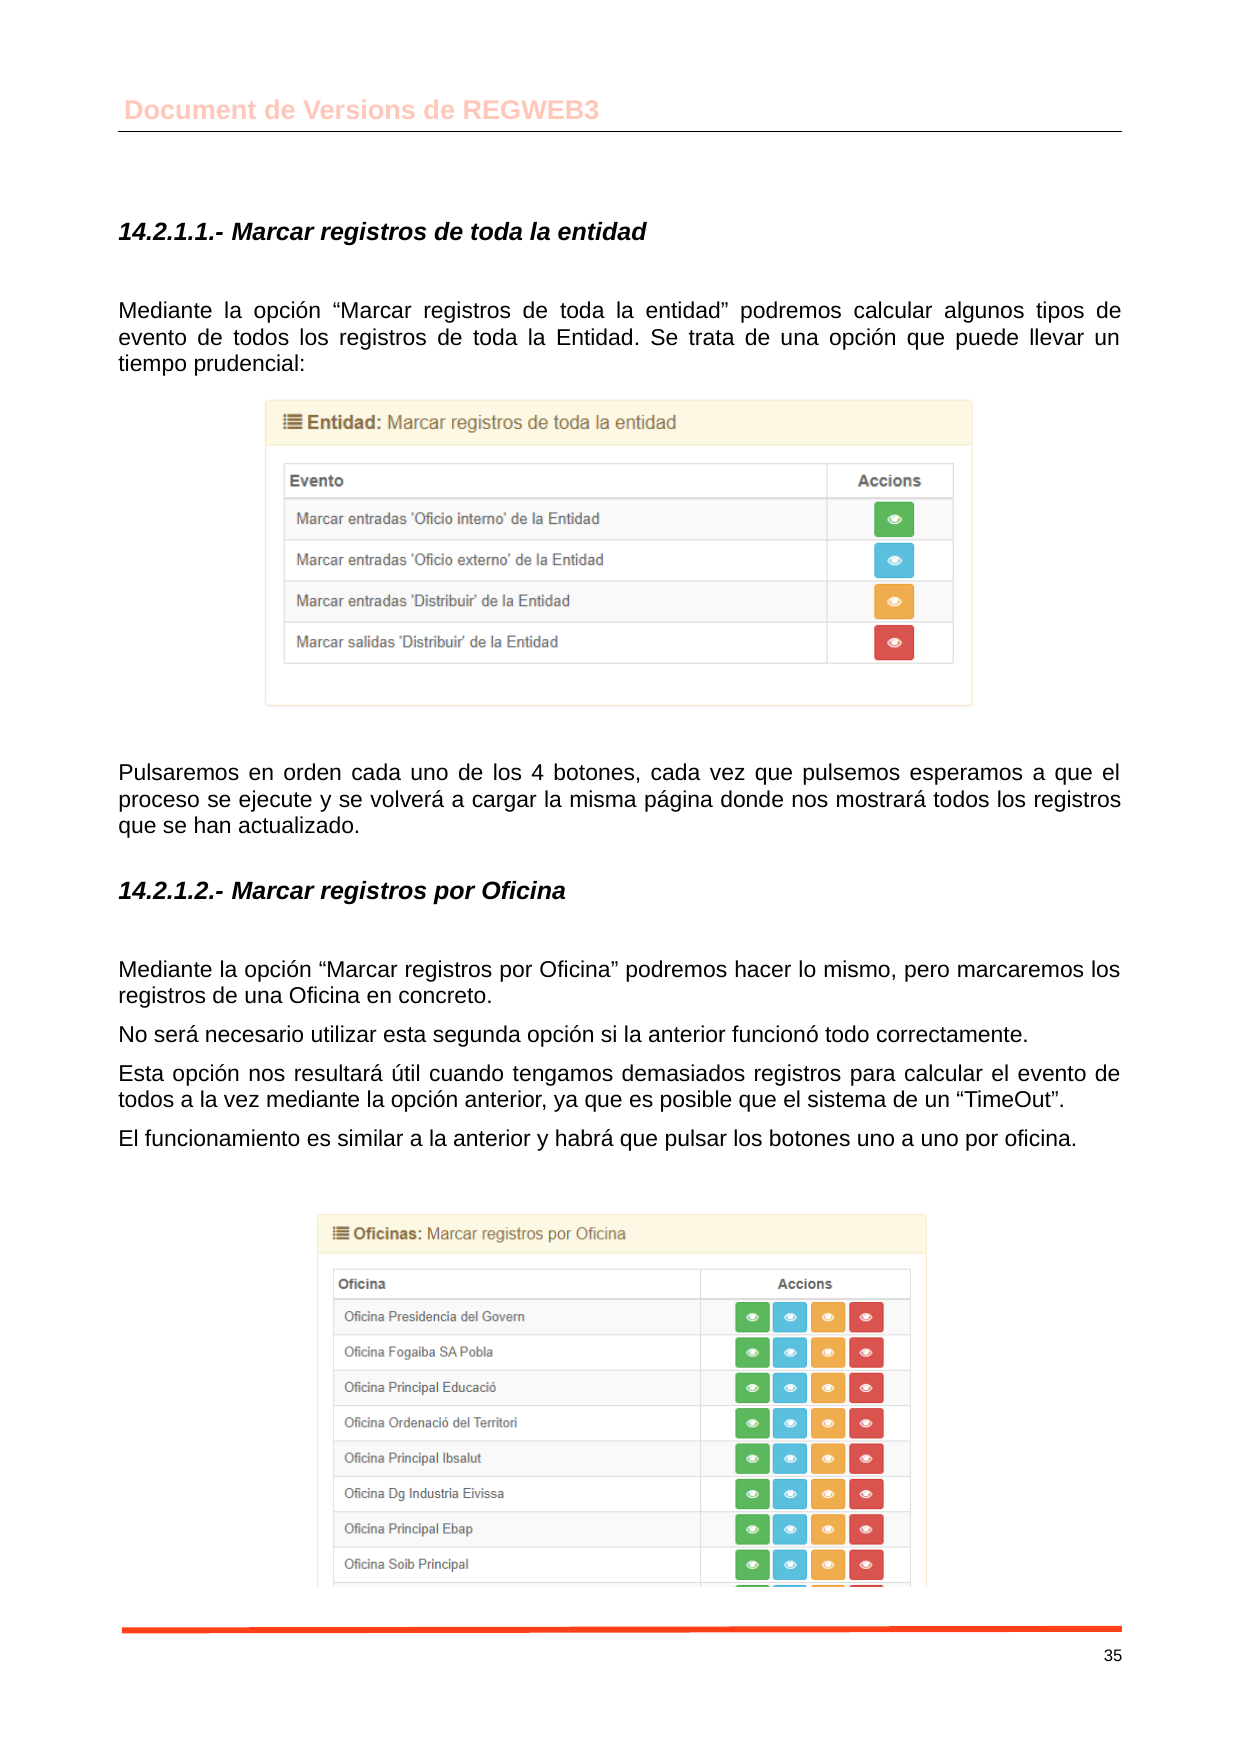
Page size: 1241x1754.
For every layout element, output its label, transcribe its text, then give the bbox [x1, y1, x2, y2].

subtitle Marcar registros de toda la entidad [118, 217, 1122, 246]
text Mediante la opción “Marcar registros de toda la entidad” podremos calcular algunos tipos de evento de todos los registros de toda la Entidad. Se trata de una opción que puede llevar un tiempo prudencial: [118, 297, 1122, 376]
picture [258, 388, 982, 719]
text Esta opción nos resultará útil cuando tengamos demasiados registros para calcular el evento de todos a la vez mediante la opción anterior, ya que es posible que el sistema de un “TimeOut”. [118, 1060, 1122, 1113]
text No será necesario utilizar esta segunda opción si la anterior funcionó todo correctamente. [118, 1021, 1122, 1048]
subtitle Marcar registros por Oficina [118, 876, 1122, 905]
text Mediante la opción “Marcar registros por Oficina” podremos hacer lo mismo, pero marcaremos los registros de una Oficina en concreto. [118, 956, 1122, 1009]
text El funcionamiento es similar a la anterior y habrá que pulsar los botones uno a uno por oficina. [118, 1125, 1122, 1152]
text Pulsaremos en orden cada uno de los 4 botones, cada vez que pulsemos esperamos a que el proceso se ejecute y se volverá a cargar la misma página donde nos mostrará todos los registros que se han actualizado. [118, 759, 1122, 838]
picture [313, 1203, 928, 1587]
